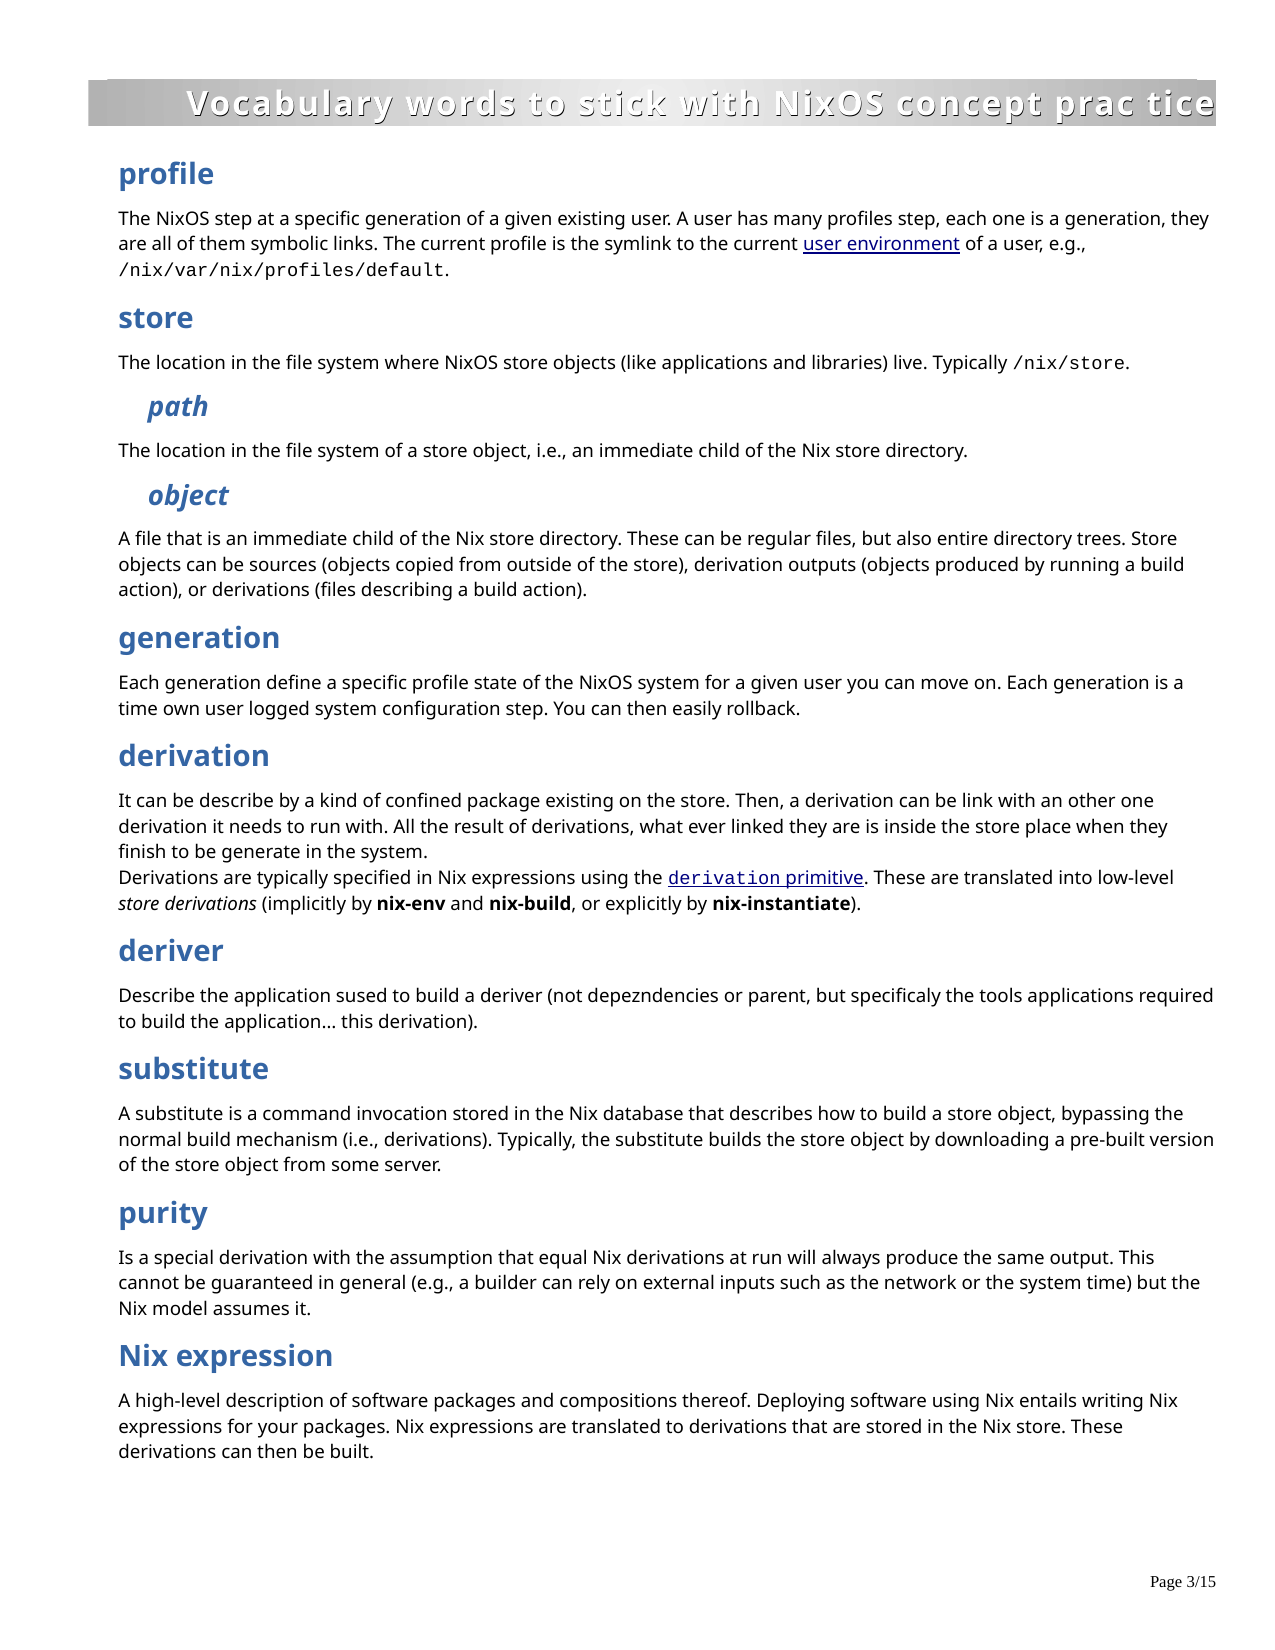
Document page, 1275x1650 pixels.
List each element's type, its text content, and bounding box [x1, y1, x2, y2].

subtitle Vocabulary words to stick with NixOS concept prac tice [88, 80, 1216, 126]
text A file that is an immediate child of the Nix store directory. These can be regular files, but also entire directory trees. Store objects can be sources (objects copied from outside of the store), derivation outputs (objects produced by running a build action), or derivations (files describing a build action). [118, 526, 1216, 602]
text Describe the application sused to build a deriver (not depezndencies or parent, but specificaly the tools applications required to build the application… this derivation). [118, 982, 1216, 1033]
text Is a special derivation with the assumption that equal Nix derivations at run will always produce the same output. This cannot be guaranteed in general (e.g., a builder can rely on external inputs such as the network or the system time) but the Nix model assumes it. [118, 1244, 1216, 1321]
subtitle Nix expression [118, 1335, 1216, 1375]
text Derivations are typically specified in Nix expressions using the derivation primitive. These are translated into low-level store derivations (implicitly by nix-env and nix-build, or explicitly by nix-instantiate). [118, 864, 1216, 915]
subtitle object [148, 476, 1216, 513]
subtitle substitute [118, 1048, 1216, 1088]
subtitle path [148, 387, 1216, 425]
text The NixOS step at a specific generation of a given existing user. A user has many profiles step, each one is a generation, they are all of them symbolic links. The current profile is the symlink to the current user environment of a user, e.g., /nix/var/nix/profiles/default. [118, 205, 1216, 282]
text A high-level description of software packages and compositions thereof. Deploying software using Nix entails writing Nix expressions for your packages. Nix expressions are translated to derivations that are stored in the Nix store. These derivations can then be built. [118, 1388, 1216, 1464]
subtitle profile [118, 153, 1216, 193]
subtitle derivation [118, 735, 1216, 775]
text The location in the file system where NixOS store objects (like applications and libraries) live. Typically /nix/store. [118, 349, 1216, 375]
text A substitute is a command invocation stored in the Nix database that describes how to build a store object, bypassing the normal build mechanism (i.e., derivations). Typically, the substitute builds the store object by downloading a pre-built version of the store object from some server. [118, 1101, 1216, 1177]
text It can be describe by a kind of confined package existing on the store. Then, a derivation can be link with an other one derivation it needs to run with. All the result of derivations, what ever linked they are is inside the store place when they finish to be generate in the system. [118, 787, 1216, 864]
subtitle generation [118, 617, 1216, 657]
subtitle purity [118, 1192, 1216, 1232]
text The location in the file system of a store object, i.e., an immediate child of the Nix store directory. [118, 437, 1216, 463]
subtitle deriver [118, 930, 1216, 970]
subtitle store [118, 297, 1216, 337]
text Each generation define a specific profile state of the NixOS system for a given user you can move on. Each generation is a time own user logged system configuration step. You can then easily rollback. [118, 669, 1216, 720]
